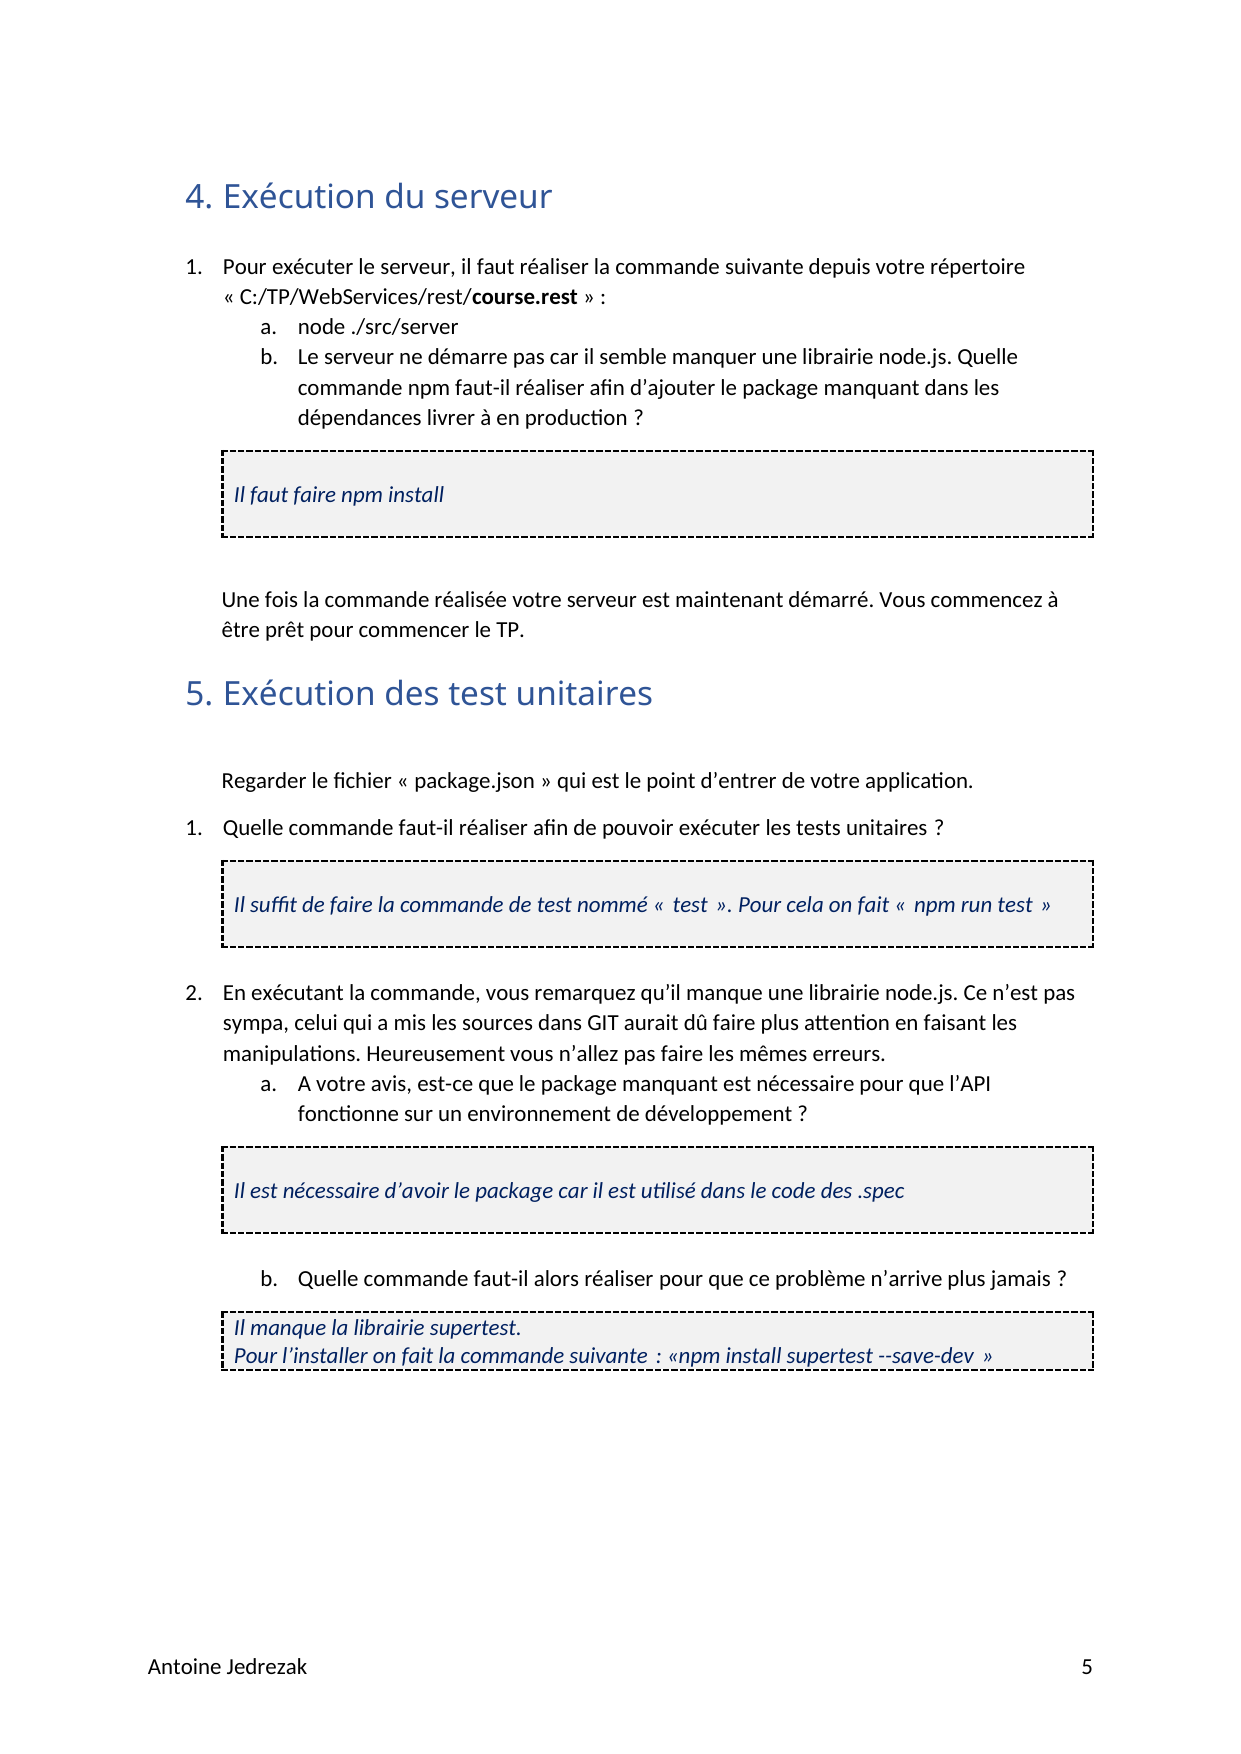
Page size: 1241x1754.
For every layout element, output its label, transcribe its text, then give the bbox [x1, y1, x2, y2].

subtitle Exécution des test unitaires [185, 670, 1093, 716]
list A votre avis, est-ce que le package manquant est nécessaire pour que l’API fonctionne sur un environnement de développement ? [260, 1069, 1093, 1127]
list Pour exécuter le serveur, il faut réaliser la commande suivante depuis votre répertoire « C:/TP/WebServices/rest/course.rest » : [185, 252, 1093, 310]
list node ./src/server [260, 312, 1093, 340]
list En exécutant la commande, vous remarquez qu’il manque une librairie node.js. Ce n’est pas sympa, celui qui a mis les sources dans GIT aurait dû faire plus attention en faisant les manipulations. Heureusement vous n’allez pas faire les mêmes erreurs. [185, 978, 1093, 1067]
subtitle Exécution du serveur [185, 173, 1093, 218]
list Le serveur ne démarre pas car il semble manquer une librairie node.js. Quelle commande npm faut-il réaliser afin d’ajouter le package manquant dans les dépendances livrer à en production ? [260, 342, 1093, 431]
text Regarder le fichier « package.json » qui est le point d’entrer de votre application. [221, 766, 1093, 794]
table_header Il est nécessaire d’avoir le package car il est utilisé dans le code des .spec [223, 1146, 1093, 1232]
table_header Il manque la librairie supertest. Pour l’installer on fait la commande suivante : «npm install supertest --save-dev » [223, 1311, 1093, 1369]
table_header Il faut faire npm install [223, 450, 1093, 536]
table_header Il suffit de faire la commande de test nommé « test ». Pour cela on fait « npm run test » [223, 860, 1093, 946]
list Quelle commande faut-il alors réaliser pour que ce problème n’arrive plus jamais ? [260, 1264, 1093, 1292]
list Quelle commande faut-il réaliser afin de pouvoir exécuter les tests unitaires ? [185, 813, 1093, 841]
text Une fois la commande réalisée votre serveur est maintenant démarré. Vous commencez à être prêt pour commencer le TP. [221, 585, 1093, 643]
